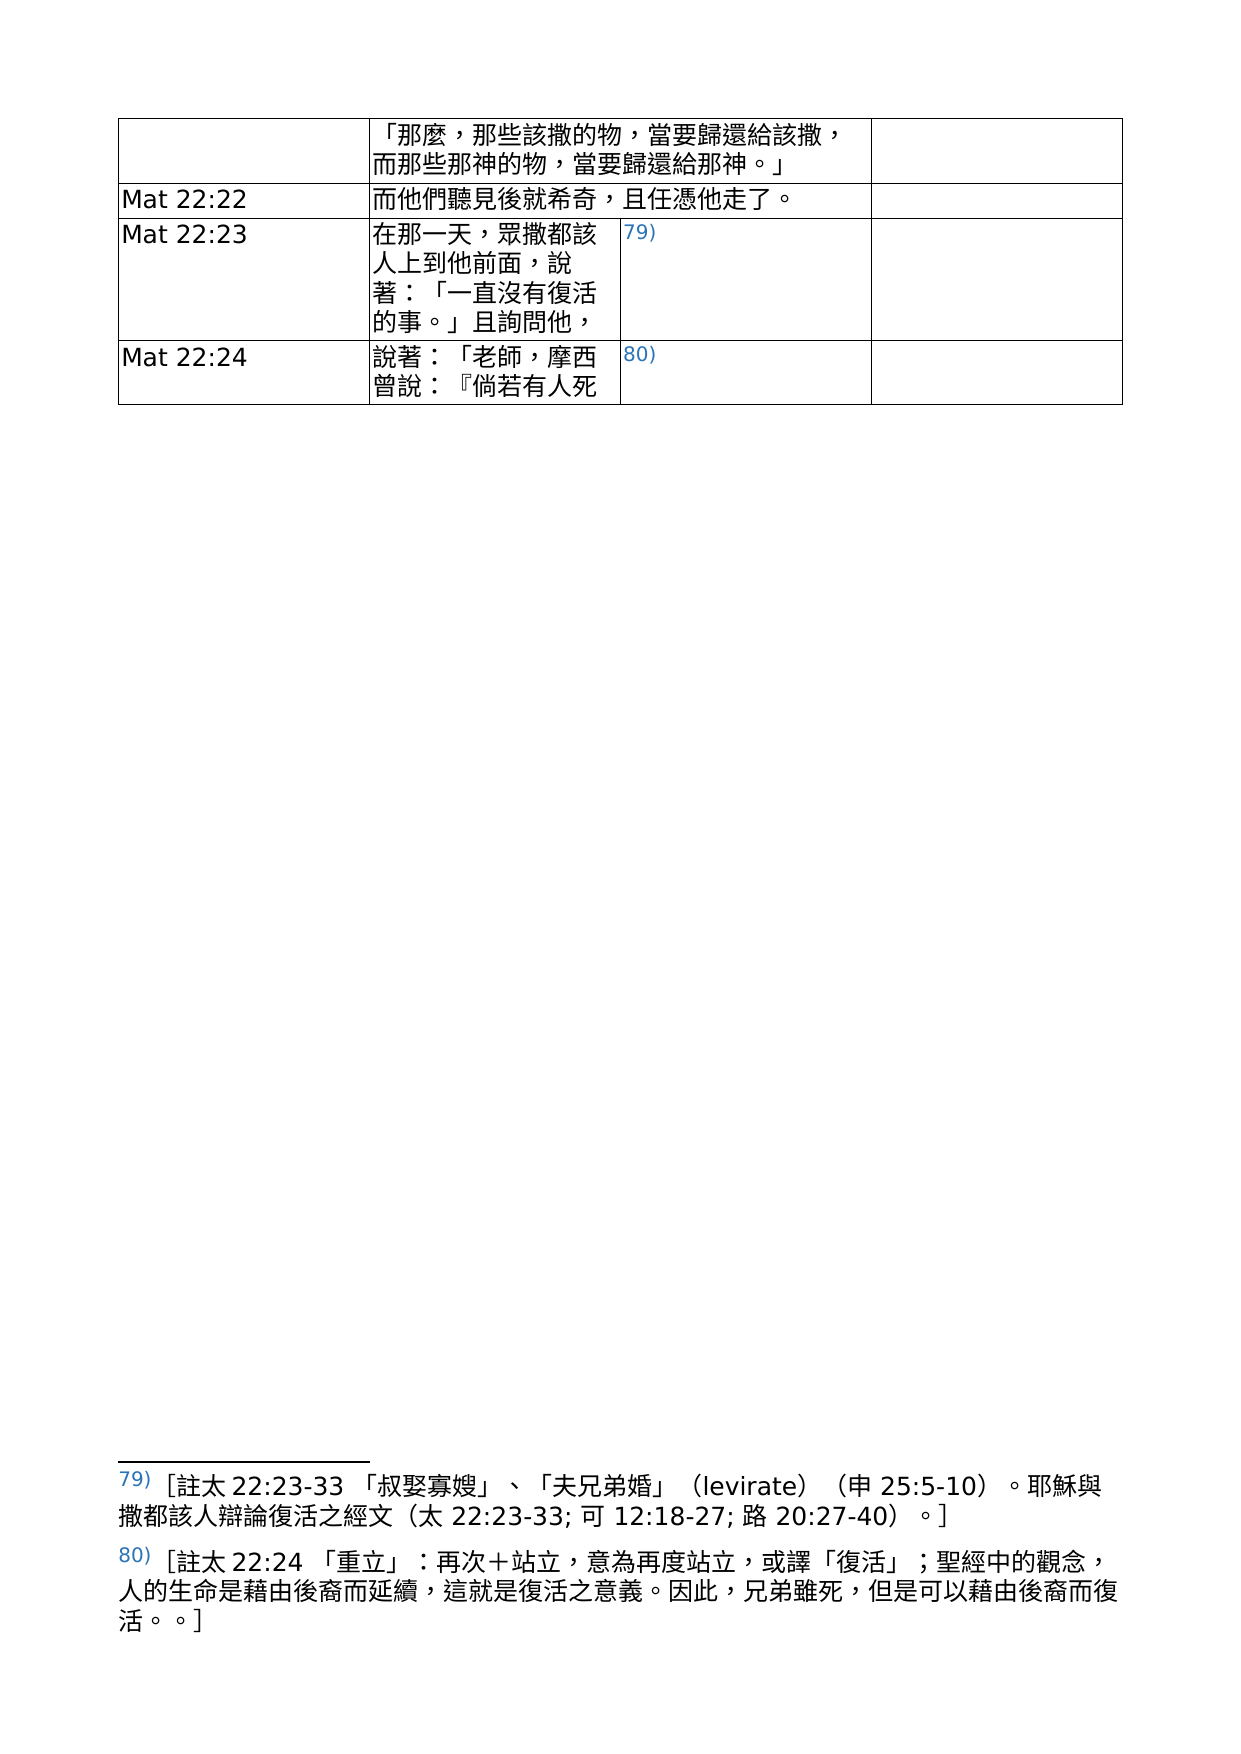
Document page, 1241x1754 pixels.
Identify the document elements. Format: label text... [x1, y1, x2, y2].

table_cell [872, 184, 1122, 217]
table_cell [872, 219, 1122, 340]
table_cell Mat 22:22 [119, 184, 369, 217]
table_cell 說著：「老師，摩西曾說：『倘若有人死 [370, 341, 620, 404]
table_cell Mat 22:23 [119, 219, 369, 340]
table_cell Mat 22:24 [119, 341, 369, 404]
table_cell [621, 341, 871, 404]
table_cell 在那一天，眾撒都該人上到他前面，說著：「一直沒有復活的事。」且詢問他， [370, 219, 620, 340]
table_cell [872, 341, 1122, 404]
table_cell 而他們聽見後就希奇，且任憑他走了。 [370, 184, 871, 217]
table_cell 「那麼，那些該撒的物，當要歸還給該撒，而那些那神的物，當要歸還給那神。」 [370, 119, 871, 182]
table_cell [872, 119, 1122, 182]
table_cell [621, 219, 871, 340]
table_cell [119, 119, 369, 182]
